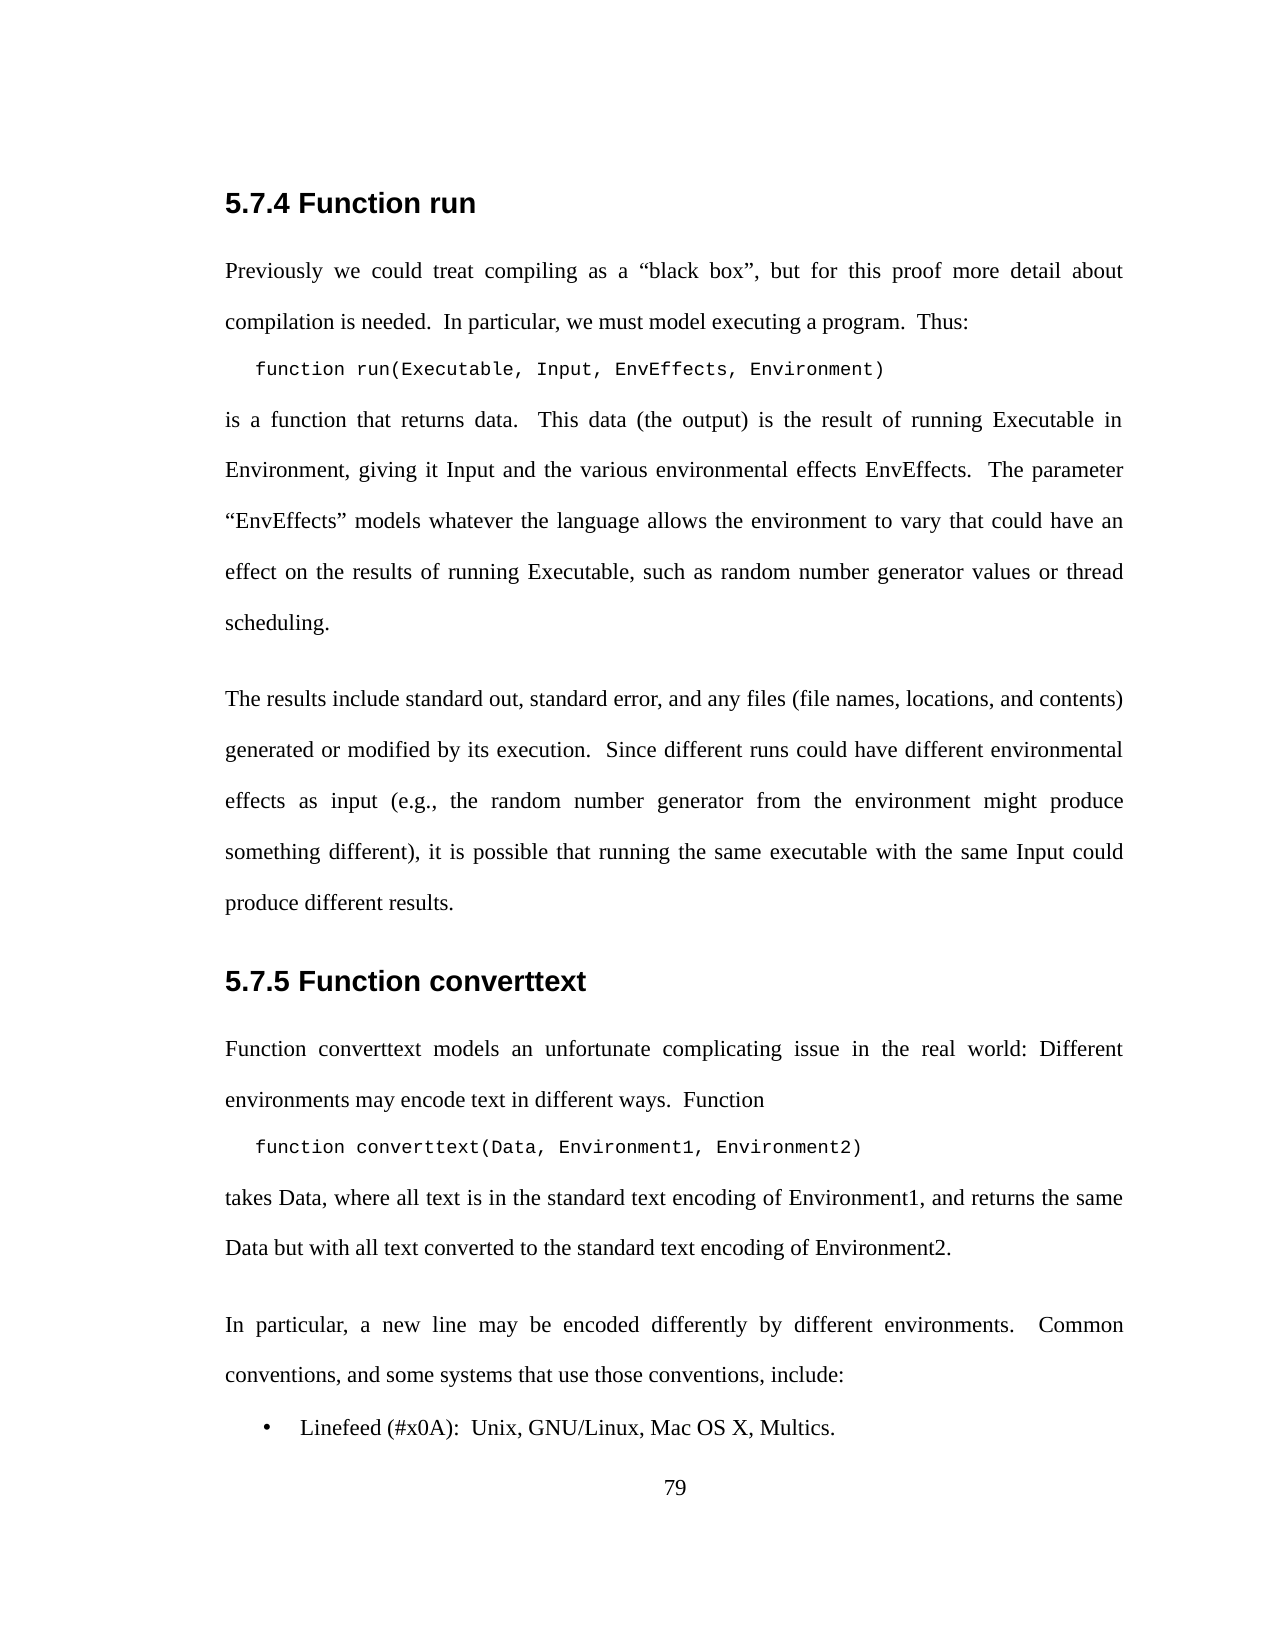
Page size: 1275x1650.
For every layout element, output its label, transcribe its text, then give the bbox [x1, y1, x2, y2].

subtitle Function run [225, 187, 1125, 220]
text The results include standard out, standard error, and any files (file names, locations, and contents) generated or modified by its execution. Since different runs could have different environmental effects as input (e.g., the random number generator from the environment might produce something different), it is possible that running the same executable with the same Input could produce different results. [225, 686, 1125, 915]
list Linefeed (#x0A): Unix, GNU/Linux, Mac OS X, Multics. [262, 1413, 1125, 1441]
text Function converttext models an unfortunate complicating issue in the real world: Different environments may encode text in different ways. Function [225, 1036, 1125, 1112]
text Previously we could treat compiling as a “black box”, but for this proof more detail about compilation is needed. In particular, we must model executing a program. Thus: [225, 258, 1125, 334]
text function converttext(Data, Environment1, Environment2) [225, 1138, 1125, 1159]
subtitle Function converttext [225, 965, 1125, 998]
text In particular, a new line may be encoded differently by different environments. Common conventions, and some systems that use those conventions, include: [225, 1312, 1125, 1388]
text function run(Executable, Input, EnvEffects, Environment) [225, 360, 1125, 381]
text takes Data, where all text is in the standard text encoding of Environment1, and returns the same Data but with all text converted to the standard text encoding of Environment2. [225, 1184, 1125, 1261]
text is a function that returns data. This data (the output) is the result of running Executable in Environment, giving it Input and the various environmental effects EnvEffects. The parameter “EnvEffects” models whatever the language allows the environment to vary that could have an effect on the results of running Executable, such as random number generator values or thread scheduling. [225, 407, 1125, 635]
